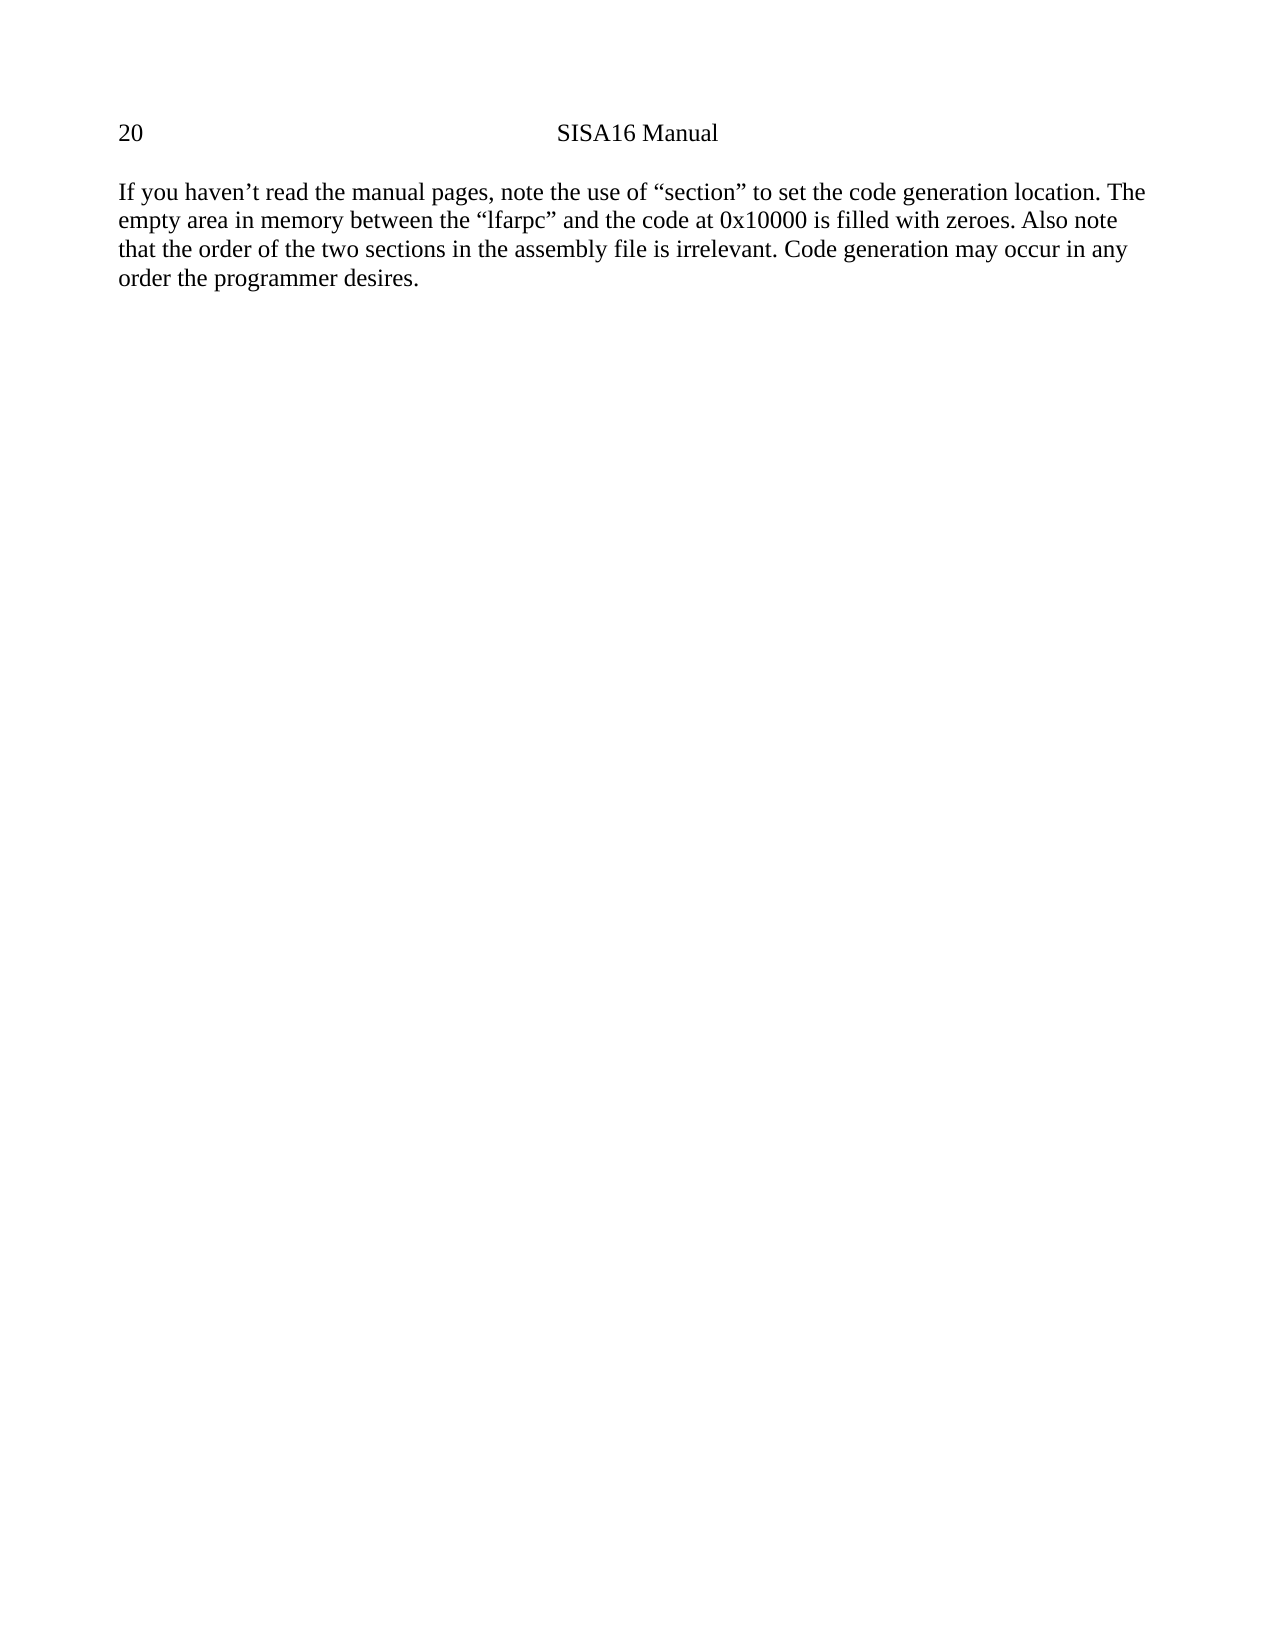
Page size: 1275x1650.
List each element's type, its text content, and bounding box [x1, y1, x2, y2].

text If you haven’t read the manual pages, note the use of “section” to set the code generation location. The empty area in memory between the “lfarpc” and the code at 0x10000 is filled with zeroes. Also note that the order of the two sections in the assembly file is irrelevant. Code generation may occur in any order the programmer desires. [118, 177, 1157, 292]
